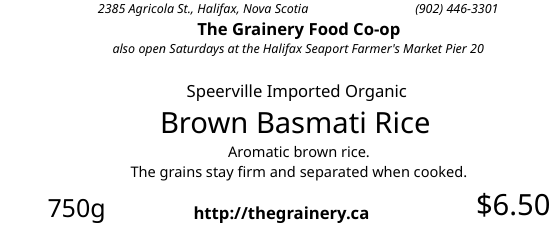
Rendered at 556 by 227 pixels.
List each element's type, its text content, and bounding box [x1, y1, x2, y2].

table_cell $6.50 [415, 182, 550, 224]
table_header 2385 Agricola St., Halifax, Nova Scotia (902) 446-3301 The Grainery Food Co-op also open Saturdays at the Halifax Seaport Farmer's Market Pier 20 [47, 0, 550, 57]
table_cell Speerville Imported Organic Brown Basmati Rice Aromatic brown rice. The grains stay firm and separated when cooked. [47, 57, 550, 182]
table_cell http://thegrainery.ca [147, 182, 415, 224]
table_cell 750g [47, 182, 147, 224]
